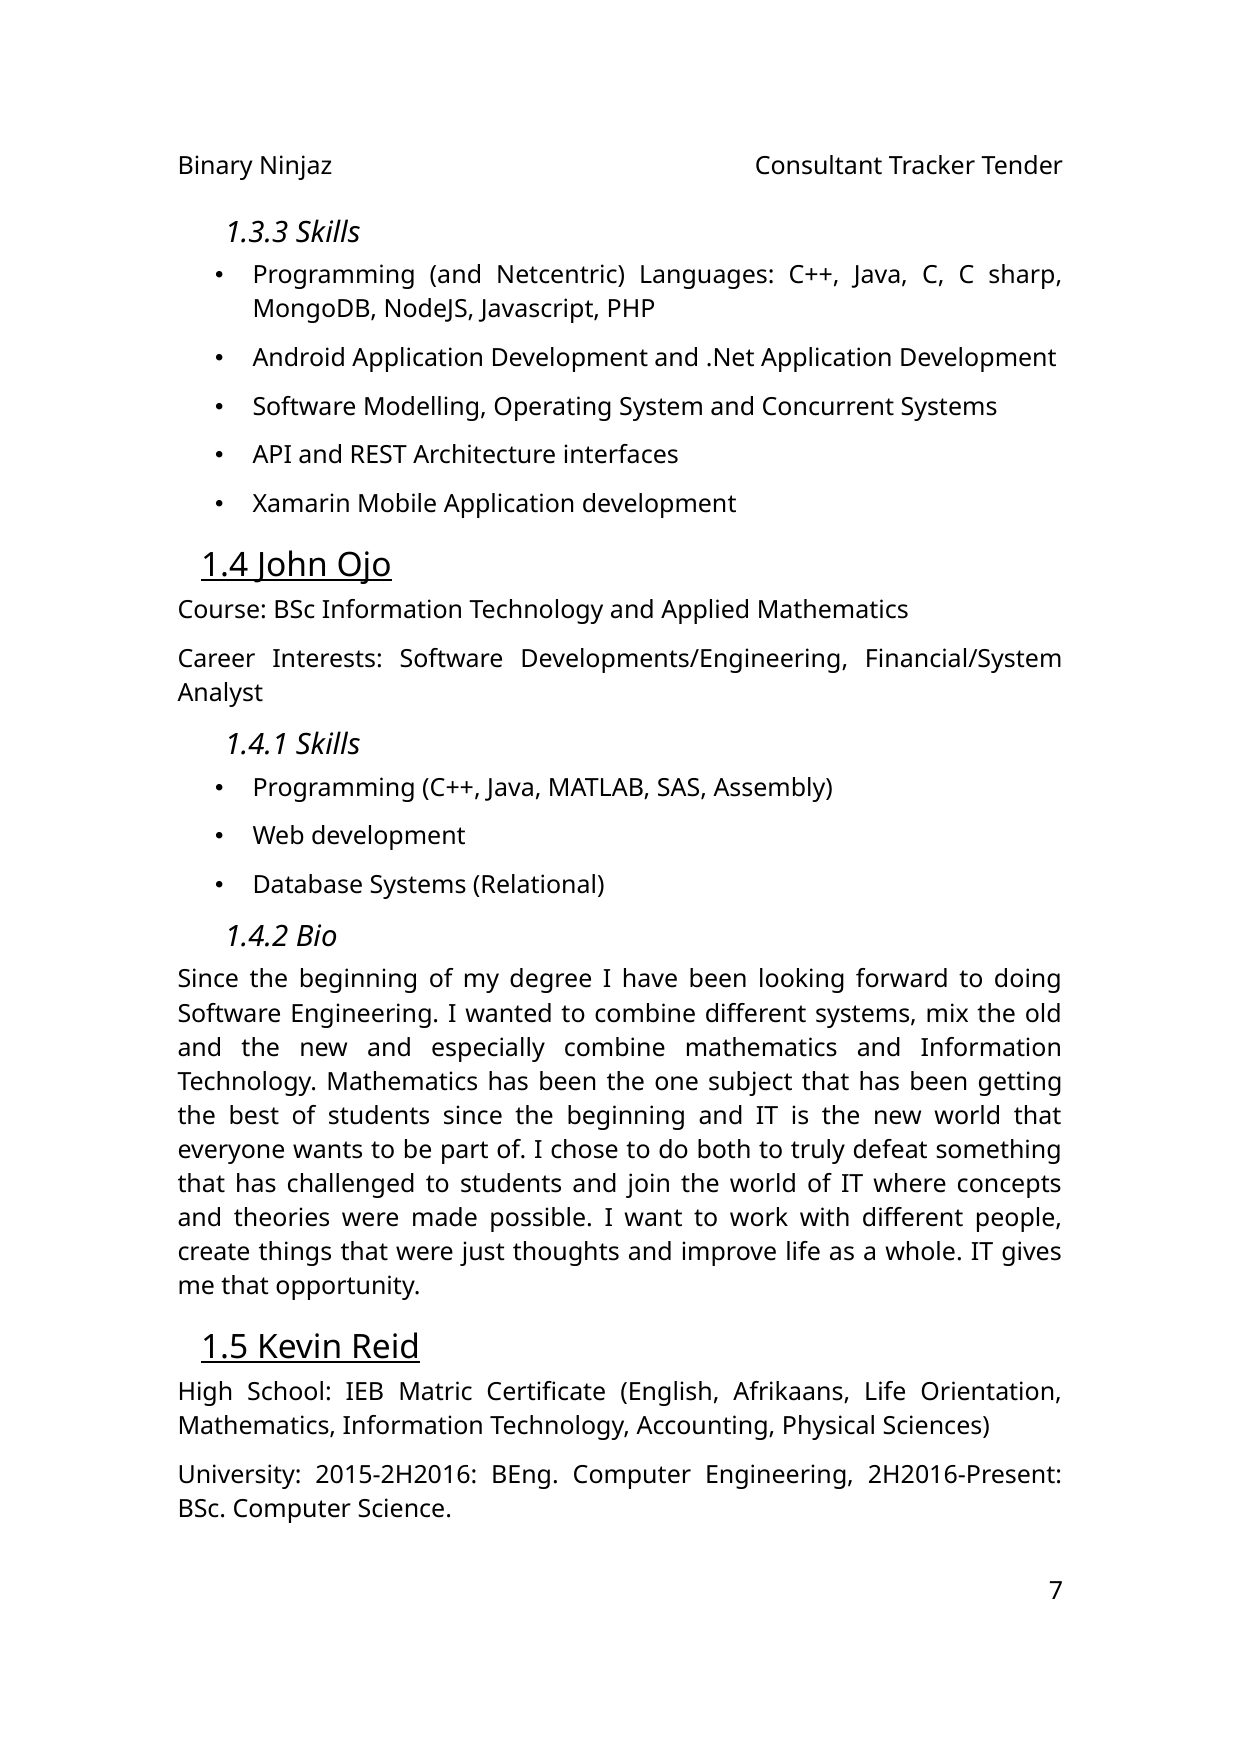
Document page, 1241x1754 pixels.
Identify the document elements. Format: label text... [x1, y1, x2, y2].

list Web development [215, 818, 1063, 852]
subtitle 1.5 Kevin Reid [201, 1322, 1063, 1368]
subtitle 1.4.2 Bio [224, 915, 1063, 955]
text Since the beginning of my degree I have been looking forward to doing Software Engineering. I wanted to combine different systems, mix the old and the new and especially combine mathematics and Information Technology. Mathematics has been the one subject that has been getting the best of students since the beginning and IT is the new world that everyone wants to be part of. I chose to do both to truly defeat something that has challenged to students and join the world of IT where concepts and theories were made possible. I want to work with different people, create things that were just thoughts and improve life as a whole. IT gives me that opportunity. [177, 961, 1063, 1302]
subtitle 1.4 John Ojo [201, 540, 1063, 586]
text Career Interests: Software Developments/Engineering, Financial/System Analyst [177, 641, 1063, 709]
text High School: IEB Matric Certificate (English, Afrikaans, Life Orientation, Mathematics, Information Technology, Accounting, Physical Sciences) [177, 1374, 1063, 1442]
list Programming (C++, Java, MATLAB, SAS, Assembly) [215, 769, 1063, 803]
list API and REST Architecture interfaces [215, 437, 1063, 471]
subtitle 1.4.1 Skills [224, 723, 1063, 763]
list Database Systems (Relational) [215, 867, 1063, 901]
list Android Application Development and .Net Application Development [215, 340, 1063, 374]
list Programming (and Netcentric) Languages: C++, Java, C, C sharp, MongoDB, NodeJS, Javascript, PHP [215, 257, 1063, 325]
subtitle 1.3.3 Skills [224, 211, 1063, 251]
list Software Modelling, Operating System and Concurrent Systems [215, 388, 1063, 422]
text Course: BSc Information Technology and Applied Mathematics [177, 592, 1063, 626]
text University: 2015-2H2016: BEng. Computer Engineering, 2H2016-Present: BSc. Computer Science. [177, 1457, 1063, 1525]
list Xamarin Mobile Application development [215, 486, 1063, 520]
